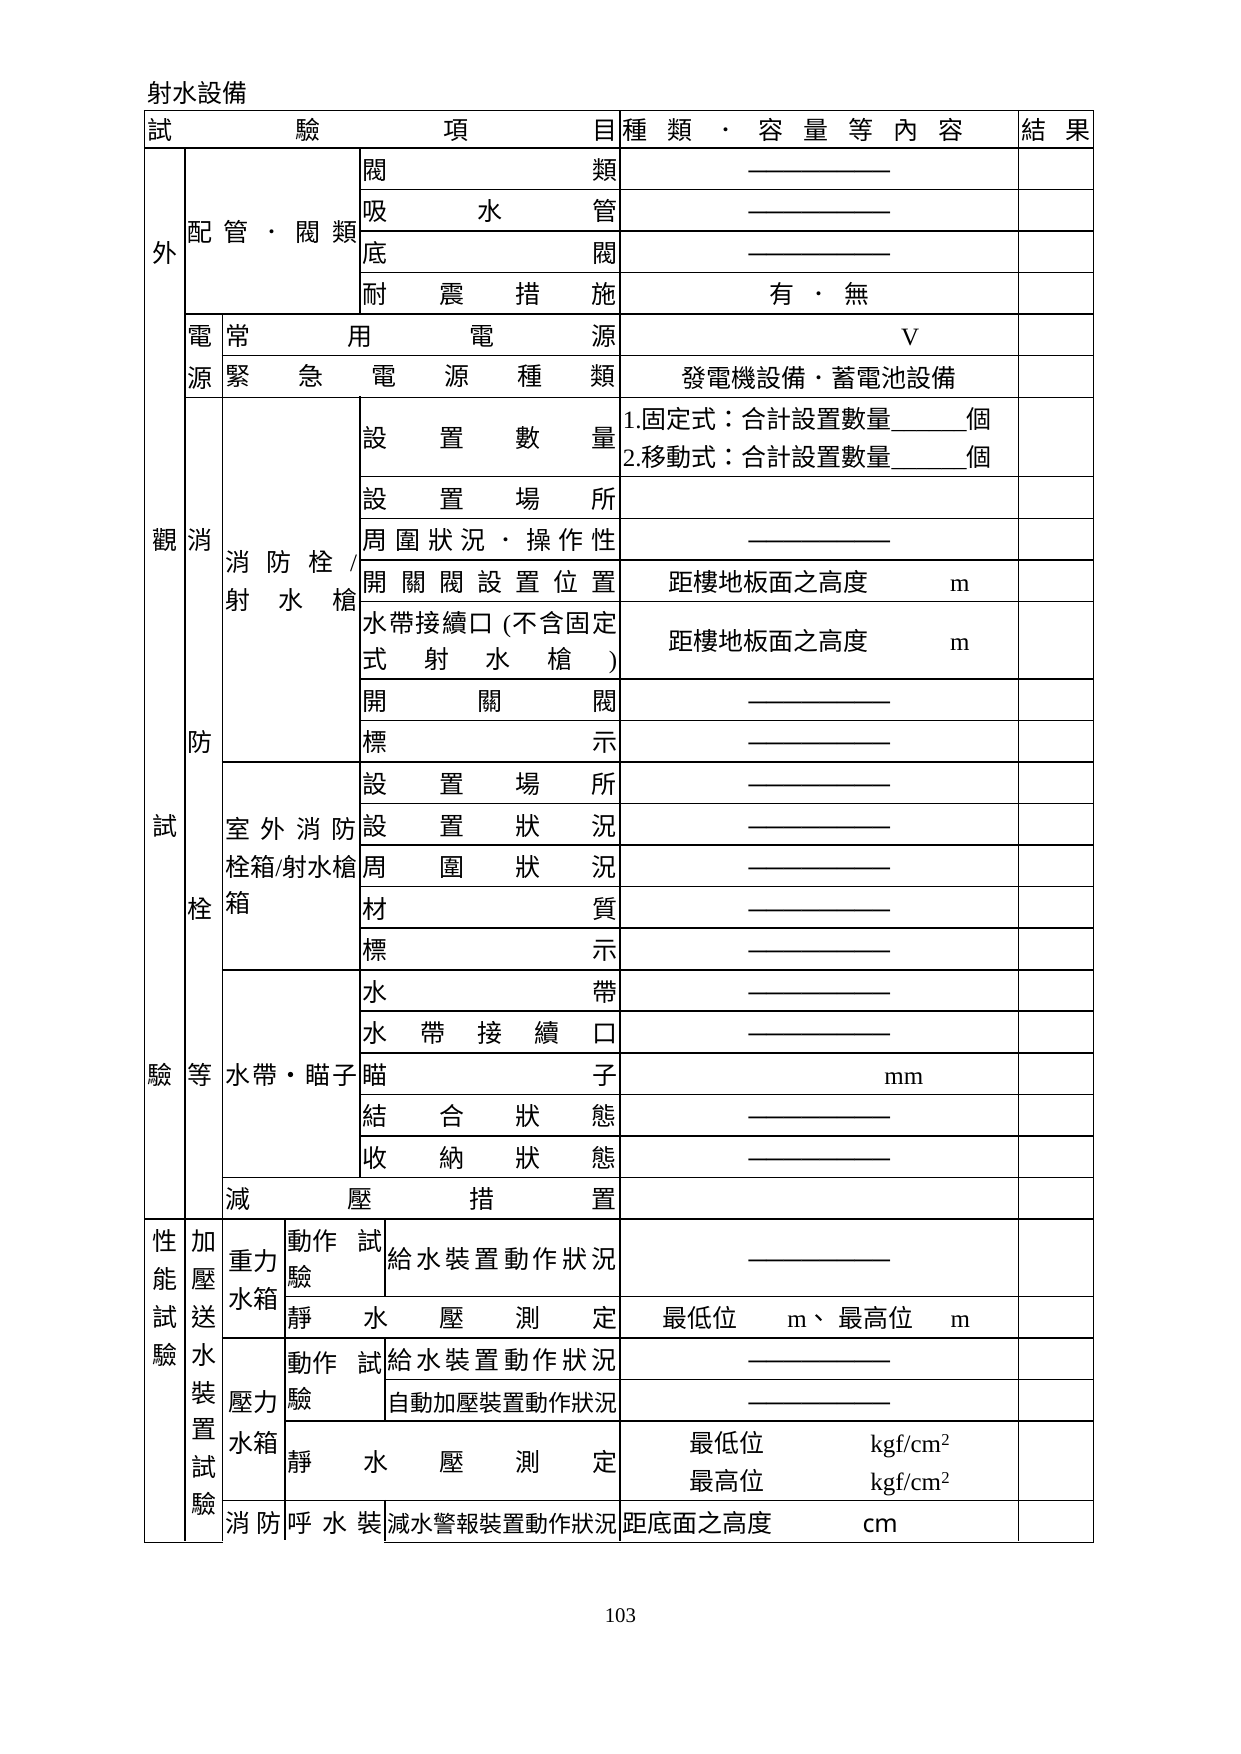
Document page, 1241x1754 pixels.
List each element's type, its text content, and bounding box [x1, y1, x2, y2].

table_cell 水帶接續口 [361, 1012, 619, 1052]
table_cell 試 [145, 803, 184, 844]
table_cell ──────── [621, 1380, 1018, 1420]
table_cell 設置數量 [361, 398, 619, 476]
table_cell 底閥 [361, 232, 619, 272]
table_cell [145, 927, 184, 969]
table_cell 靜水壓測定 [286, 1422, 619, 1500]
table_cell 設置場所 [361, 763, 619, 803]
table_cell [145, 396, 184, 476]
table_cell [621, 1178, 1018, 1218]
table_cell [186, 476, 222, 517]
table_cell [145, 601, 184, 678]
table_cell 水帶 [361, 971, 619, 1010]
table_cell ──────── [621, 149, 1018, 188]
table_cell 水帶接續口 (不含固定式射水槍) [361, 602, 619, 678]
table_cell [186, 601, 222, 678]
table_cell 最低位 m、 最高位 m [621, 1297, 1018, 1337]
table_cell [1019, 273, 1093, 313]
table_cell 電 [186, 315, 222, 355]
table_cell 閥類 [361, 149, 619, 188]
table_cell 開關閥設置位置 [361, 561, 619, 601]
table_cell 消 [186, 518, 222, 559]
table_cell [223, 1010, 359, 1052]
table_cell [1019, 1339, 1093, 1379]
table_cell [145, 720, 184, 761]
table_cell 觀 [145, 518, 184, 559]
table_cell [1019, 971, 1093, 1010]
table_cell ──────── [621, 519, 1018, 559]
table_cell 瞄子 [361, 1054, 619, 1093]
table_cell 性 能 試 驗 [145, 1220, 184, 1541]
table_cell 標示 [361, 721, 619, 761]
table_cell [1019, 1297, 1093, 1337]
table_cell [145, 476, 184, 517]
table_cell 等 [186, 1052, 222, 1093]
table_cell [145, 761, 184, 803]
table_cell 動作 試驗 [286, 1339, 384, 1420]
table_cell [145, 678, 184, 719]
table_cell 材質 [361, 887, 619, 927]
table_cell [1019, 1012, 1093, 1052]
table_cell 吸水管 [361, 190, 619, 230]
table_cell [1019, 1054, 1093, 1093]
table_cell [145, 313, 184, 355]
table_cell 發電機設備．蓄電池設備 [621, 356, 1018, 396]
table_cell 重力 水箱 [223, 1220, 284, 1337]
table_cell 距樓地板面之高度 m [621, 561, 1018, 601]
table_cell [1019, 1095, 1093, 1135]
table_cell ──────── [621, 929, 1018, 969]
table_cell ──────── [621, 1339, 1018, 1379]
table_cell [1019, 1380, 1093, 1420]
table_cell 開關閥 [361, 680, 619, 719]
table_cell ──────── [621, 721, 1018, 761]
table_cell [223, 1339, 284, 1379]
table_cell 1.固定式：合計設置數量______個 2.移動式：合計設置數量______個 [621, 398, 1018, 476]
table_cell [145, 189, 184, 230]
table_cell 源 [186, 355, 222, 396]
table_cell 常 用 電 源 [223, 315, 619, 355]
table_cell [186, 927, 222, 969]
table_cell [186, 761, 222, 803]
table_cell 距樓地板面之高度 m [621, 602, 1018, 678]
table_cell [1019, 1220, 1093, 1296]
table_cell [145, 1177, 184, 1218]
table_cell 栓 [186, 886, 222, 927]
table_cell 驗 [145, 1052, 184, 1093]
table_header 結果 [1019, 111, 1093, 147]
table_cell 呼水裝 [285, 1501, 384, 1541]
table_cell ──────── [621, 1095, 1018, 1135]
table_cell [145, 969, 184, 1010]
table_cell 標示 [361, 929, 619, 969]
table_cell [186, 1094, 222, 1135]
table_cell [1019, 356, 1093, 396]
table_cell [186, 803, 222, 844]
table_cell 減水警報裝置動作狀況 [386, 1501, 619, 1541]
table_cell 動作 試驗 [286, 1220, 384, 1296]
table_cell 設置狀況 [361, 804, 619, 844]
table_cell 消防栓/ 射水槍 [223, 398, 359, 761]
table_cell [186, 1135, 222, 1177]
table_cell ──────── [621, 232, 1018, 272]
table_cell 外 [145, 230, 184, 272]
table_cell [1019, 232, 1093, 272]
table_cell [145, 886, 184, 927]
table_cell ──────── [621, 190, 1018, 230]
table_header 試驗項目 [145, 111, 619, 147]
table_cell 距底面之高度 cm [621, 1501, 1018, 1541]
table_cell [1019, 846, 1093, 886]
table_cell 結合狀態 [361, 1095, 619, 1135]
table_cell V [621, 315, 1018, 355]
table_cell [1019, 561, 1093, 601]
table_cell [145, 1010, 184, 1052]
table_cell [1019, 1137, 1093, 1177]
table_cell [186, 969, 222, 1010]
table_cell 周圍狀況 [361, 846, 619, 886]
table_cell [223, 1135, 359, 1177]
table_cell [145, 844, 184, 886]
table_cell [223, 1094, 359, 1135]
table_cell [186, 844, 222, 886]
table_cell 周圍狀況．操作性 [361, 519, 619, 559]
table_cell [621, 477, 1018, 517]
table_cell [145, 149, 184, 188]
table_cell [145, 355, 184, 396]
table_cell 耐震措施 [361, 273, 619, 313]
table_cell 設置場所 [361, 477, 619, 517]
table_cell 水箱 [223, 1420, 284, 1500]
table_cell ──────── [621, 1137, 1018, 1177]
table_cell [1019, 763, 1093, 803]
table_cell [1019, 190, 1093, 230]
table_cell 加 壓 送 水 裝置 試 驗 [186, 1220, 222, 1541]
table_cell 給水裝置動作狀況 [386, 1220, 619, 1296]
table_cell 壓力 [223, 1379, 284, 1420]
table_cell 自動加壓裝置動作狀況 [386, 1380, 619, 1420]
table_cell 室外消防 栓箱/射水槍箱 [223, 763, 359, 969]
table_header 種類．容量等內容 [621, 111, 1018, 147]
table_cell [1019, 929, 1093, 969]
table_cell 防 [186, 720, 222, 761]
table_cell [1019, 149, 1093, 188]
table_cell [1019, 1422, 1093, 1500]
table_cell [1019, 1501, 1093, 1541]
table_cell ──────── [621, 763, 1018, 803]
table_cell 水帶‧瞄子 [223, 1052, 359, 1093]
table_cell [1019, 315, 1093, 355]
table_cell [145, 272, 184, 313]
table_cell 配管．閥類 [186, 149, 359, 313]
table_cell 消防 [223, 1501, 285, 1541]
table_cell ──────── [621, 680, 1018, 719]
table_cell ──────── [621, 887, 1018, 927]
table_cell [186, 559, 222, 601]
table_cell [1019, 680, 1093, 719]
table_cell ──────── [621, 1012, 1018, 1052]
table_cell ──────── [621, 846, 1018, 886]
table_cell 給水裝置動作狀況 [386, 1339, 619, 1379]
table_cell 最低位 kgf/cm2 最高位 kgf/cm2 [621, 1422, 1018, 1500]
table_cell 有 ． 無 [621, 273, 1018, 313]
table_cell [1019, 1178, 1093, 1218]
table_cell ──────── [621, 1220, 1018, 1296]
table_cell [1019, 519, 1093, 559]
table_cell mm [621, 1054, 1018, 1093]
table_cell [1019, 477, 1093, 517]
table_cell [223, 971, 359, 1010]
table_cell [1019, 602, 1093, 678]
table_cell [1019, 721, 1093, 761]
table_cell [145, 1135, 184, 1177]
table_cell [186, 398, 222, 476]
table_cell 緊 急 電 源 種 類 [223, 356, 619, 396]
table_cell ──────── [621, 804, 1018, 844]
table_cell 靜水壓測定 [286, 1297, 619, 1337]
table_cell [1019, 398, 1093, 476]
table_cell [1019, 887, 1093, 927]
table_cell [186, 1010, 222, 1052]
table_cell ──────── [621, 971, 1018, 1010]
text 射水設備 [148, 74, 1092, 110]
table_cell [145, 1094, 184, 1135]
table_cell [186, 1177, 222, 1218]
table_cell [186, 678, 222, 719]
table_cell 減壓措置 [223, 1178, 619, 1218]
table_cell [1019, 804, 1093, 844]
table_cell [145, 559, 184, 601]
table_cell 收納狀態 [361, 1137, 619, 1177]
